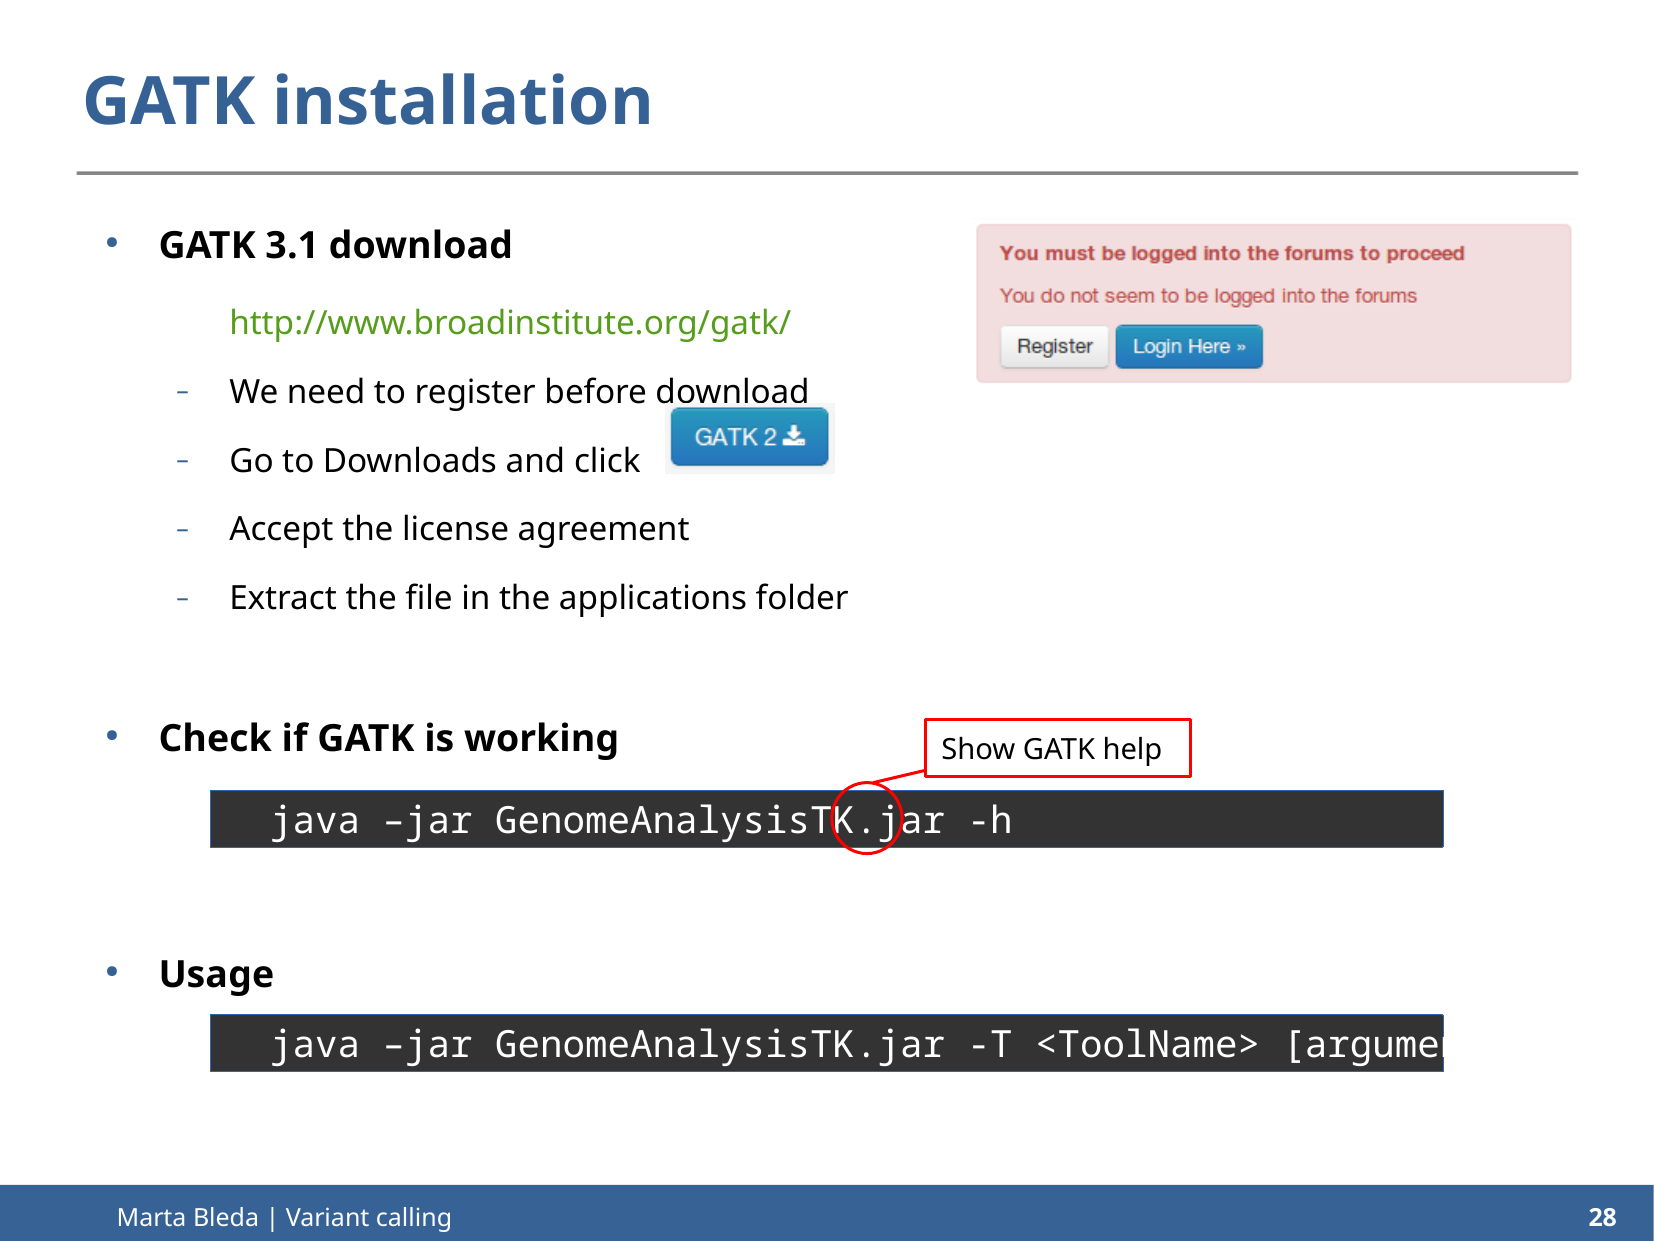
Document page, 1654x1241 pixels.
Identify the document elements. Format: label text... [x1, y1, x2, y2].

picture [972, 218, 1578, 391]
list GATK 3.1 download http://www.broadinstitute.org/gatk/ We need to register before download Go to Downloads and click Accept the license agreement Extract the file in the applications folder Check if GATK is working Usage [87, 218, 1632, 1053]
picture [74, 170, 1580, 175]
text_box Show GATK help [925, 719, 1191, 771]
text_box java –jar GenomeAnalysisTK.jar -T <ToolName> [arguments] [210, 1014, 1444, 1072]
text_box java –jar GenomeAnalysisTK.jar -h [836, 790, 900, 848]
title GATK installation [82, 49, 1571, 148]
picture [665, 403, 835, 474]
text_box java –jar GenomeAnalysisTK.jar -h [210, 790, 844, 848]
text_box java –jar GenomeAnalysisTK.jar -h [890, 790, 1444, 848]
